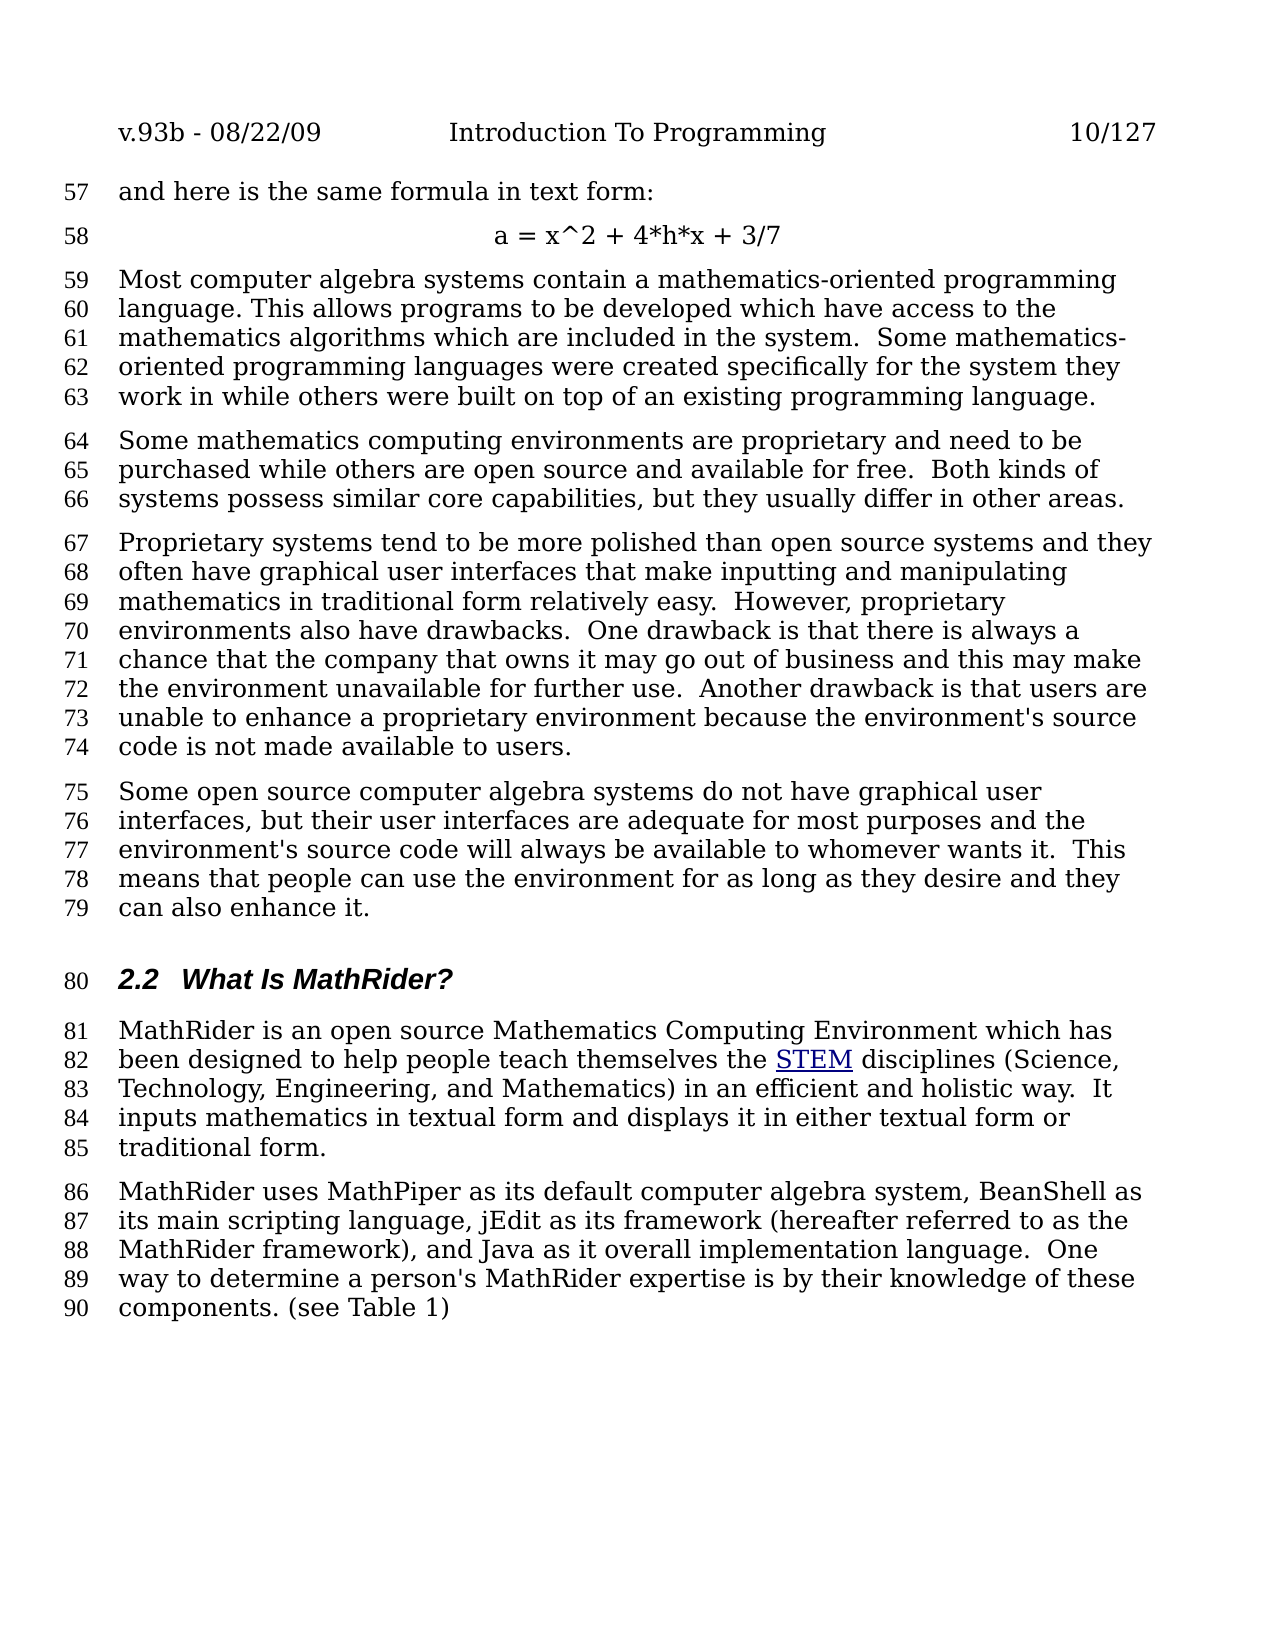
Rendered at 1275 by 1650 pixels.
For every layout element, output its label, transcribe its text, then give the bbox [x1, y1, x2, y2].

text MathRider uses MathPiper as its default computer algebra system, BeanShell as its main scripting language, jEdit as its framework (hereafter referred to as the MathRider framework), and Java as it overall implementation language. One way to determine a person's MathRider expertise is by their knowledge of these components. (see Table 1) [118, 1177, 1157, 1323]
text Some open source computer algebra systems do not have graphical user interfaces, but their user interfaces are adequate for most purposes and the environment's source code will always be available to whomever wants it. This means that people can use the environment for as long as they desire and they can also enhance it. [118, 777, 1157, 923]
text a = x^2 + 4*h*x + 3/7 [118, 221, 1157, 250]
subtitle What Is MathRider? [118, 962, 1157, 995]
text Some mathematics computing environments are proprietary and need to be purchased while others are open source and available for free. Both kinds of systems possess similar core capabilities, but they usually differ in other areas. [118, 426, 1157, 513]
text Most computer algebra systems contain a mathematics-oriented programming language. This allows programs to be developed which have access to the mathematics algorithms which are included in the system. Some mathematics-oriented programming languages were created specifically for the system they work in while others were built on top of an existing programming language. [118, 265, 1157, 411]
text and here is the same formula in text form: [118, 177, 1157, 206]
text MathRider is an open source Mathematics Computing Environment which has been designed to help people teach themselves the STEM disciplines (Science, Technology, Engineering, and Mathematics) in an efficient and holistic way. It inputs mathematics in textual form and displays it in either textual form or traditional form. [118, 1016, 1157, 1162]
text Proprietary systems tend to be more polished than open source systems and they often have graphical user interfaces that make inputting and manipulating mathematics in traditional form relatively easy. However, proprietary environments also have drawbacks. One drawback is that there is always a chance that the company that owns it may go out of business and this may make the environment unavailable for further use. Another drawback is that users are unable to enhance a proprietary environment because the environment's source code is not made available to users. [118, 528, 1157, 762]
